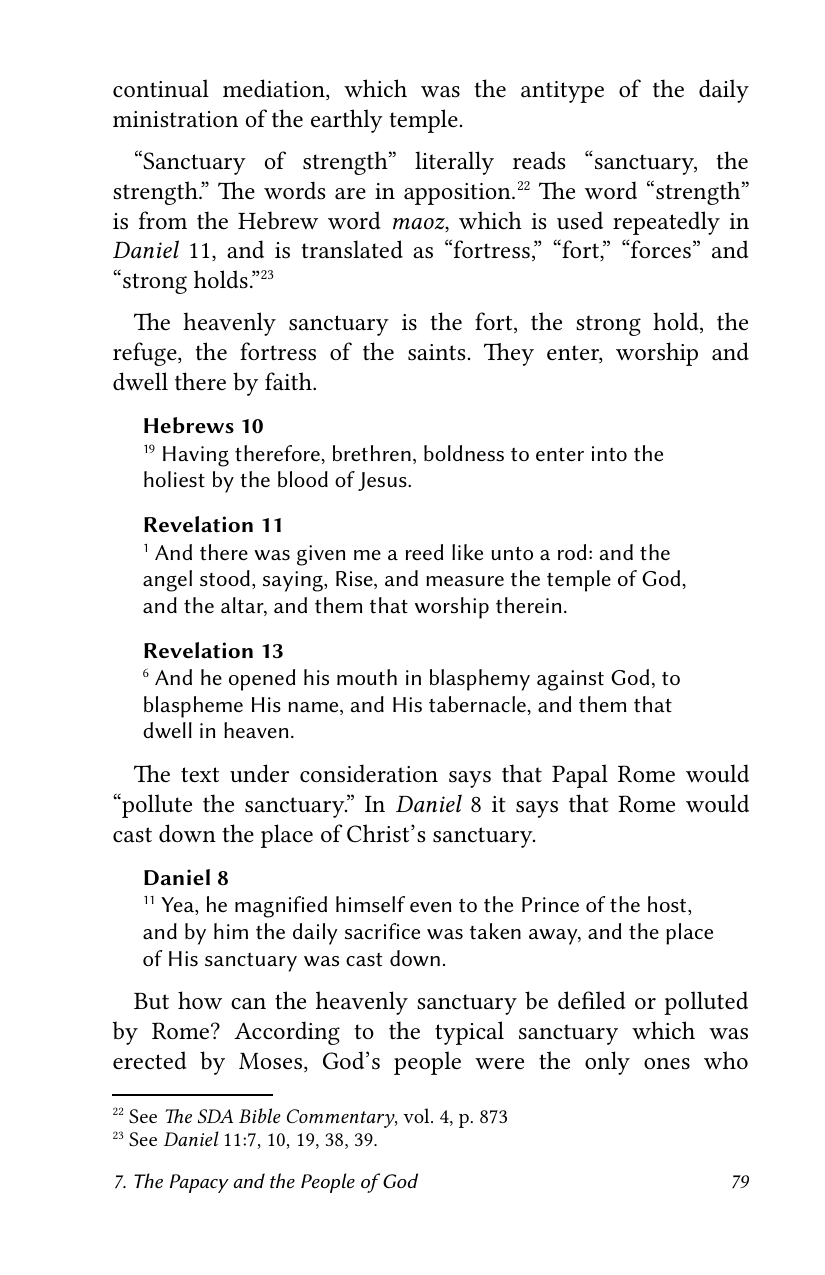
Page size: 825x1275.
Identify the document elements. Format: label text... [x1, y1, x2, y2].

text Revelation 13 [142, 637, 750, 664]
text See The SDA Bible Commentary, vol. 4, p. 873 [112, 1104, 750, 1128]
text Revelation 11 [142, 512, 750, 538]
text Hebrews 10 [142, 413, 750, 439]
text Daniel 8 [142, 865, 750, 891]
text 19 Having therefore, brethren, boldness to enter into the holiest by the blood of Jesus. [142, 441, 720, 493]
text “Sanctuary of strength” literally reads “sanctuary, the strength.” The words are in apposition. The word “strength” is from the Hebrew word maoz, which is used repeatedly in Daniel 11, and is translated as “fortress,” “fort,” “forces” and “strong holds.” [112, 147, 750, 295]
text But how can the heavenly sanctuary be defiled or polluted by Rome? According to the typical sanctuary which was erected by Moses, God’s people were the only ones who [112, 987, 750, 1076]
text 11 Yea, he magnified himself even to the Prince of the host, and by him the daily sacrifice was taken away, and the place of His sanctuary was cast down. [142, 892, 720, 972]
text 1 And there was given me a reed like unto a rod: and the angel stood, saying, Rise, and measure the temple of God, and the altar, and them that worship therein. [142, 539, 720, 619]
text 6 And he opened his mouth in blasphemy against God, to blaspheme His name, and His tabernacle, and them that dwell in heaven. [142, 665, 720, 744]
text See Daniel 11:7, 10, 19, 38, 39. [112, 1128, 750, 1152]
text continual mediation, which was the antitype of the daily ministration of the earthly temple. [112, 75, 750, 133]
text The heavenly sanctuary is the fort, the strong hold, the refuge, the fortress of the saints. They enter, worship and dwell there by faith. [112, 308, 750, 397]
text The text under consideration says that Papal Rome would “pollute the sanctuary.” In Daniel 8 it says that Rome would cast down the place of Christ’s sanctuary. [112, 760, 750, 848]
